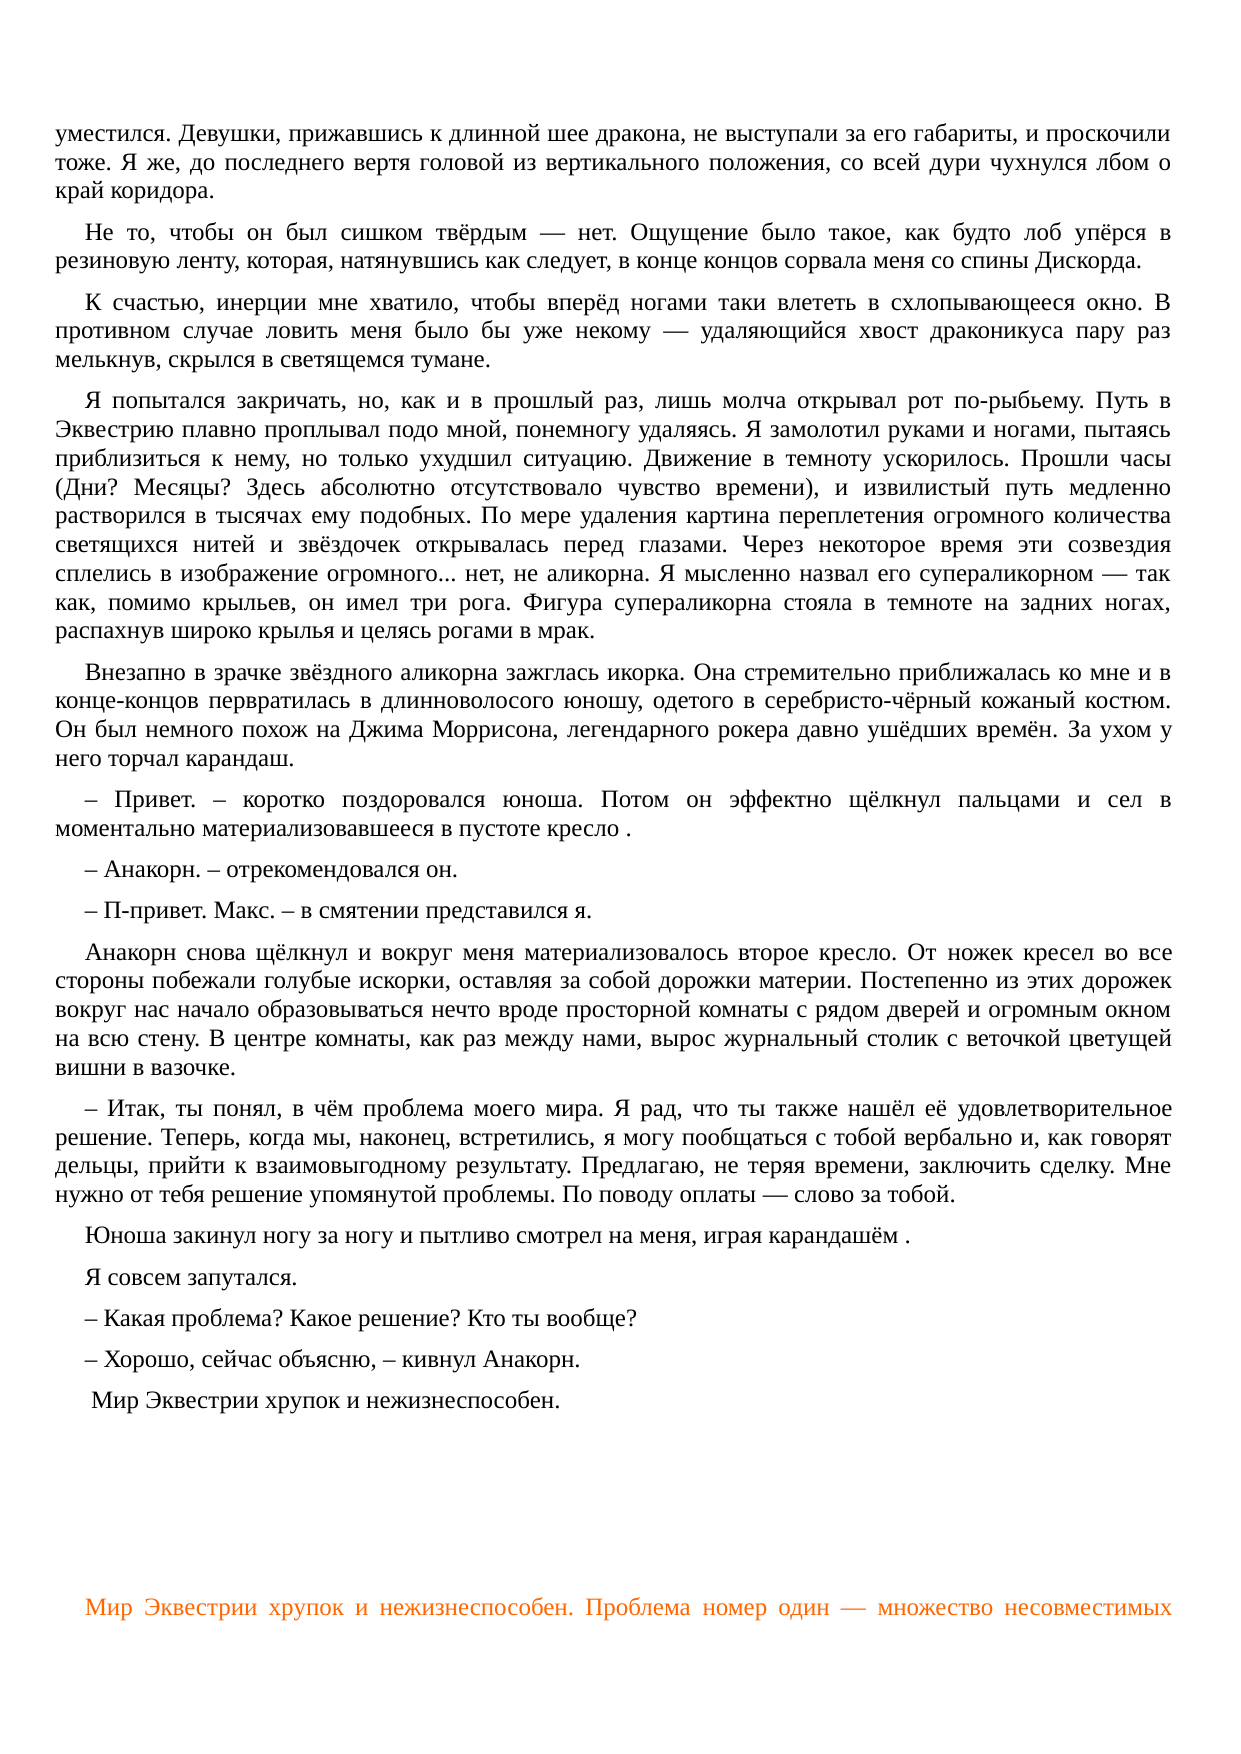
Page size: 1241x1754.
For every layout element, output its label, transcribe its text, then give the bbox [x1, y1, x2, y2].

text К счастью, инерции мне хватило, чтобы вперёд ногами таки влететь в схлопывающееся окно. В противном случае ловить меня было бы уже некому — удаляющийся хвост драконикуса пару раз мелькнув, скрылся в светящемся тумане. [55, 287, 1172, 373]
text Мир Эквестрии хрупок и нежизнеспособен. Проблема номер один — множество несовместимых [55, 1592, 1172, 1621]
text Не то, чтобы он был сишком твёрдым — нет. Ощущение было такое, как будто лоб упёрся в резиновую ленту, которая, натянувшись как следует, в конце концов сорвала меня со спины Дискорда. [55, 217, 1172, 274]
text Я совсем запутался. [55, 1262, 1172, 1291]
text уместился. Девушки, прижавшись к длинной шее дракона, не выступали за его габариты, и проскочили тоже. Я же, до последнего вертя головой из вертикального положения, со всей дури чухнулся лбом о край коридора. [55, 118, 1172, 204]
text – Какая проблема? Какое решение? Кто ты вообще? [55, 1303, 1172, 1332]
text Я попытался закричать, но, как и в прошлый раз, лишь молча открывал рот по-рыбьему. Путь в Эквестрию плавно проплывал подо мной, понемногу удаляясь. Я замолотил руками и ногами, пытаясь приблизиться к нему, но только ухудшил ситуацию. Движение в темноту ускорилось. Прошли часы (Дни? Месяцы? Здесь абсолютно отсутствовало чувство времени), и извилистый путь медленно растворился в тысячах ему подобных. По мере удаления картина переплетения огромного количества светящихся нитей и звёздочек открывалась перед глазами. Через некоторое время эти созвездия сплелись в изображение огромного... нет, не аликорна. Я мысленно назвал его супераликорном — так как, помимо крыльев, он имел три рога. Фигура супераликорна стояла в темноте на задних ногах, распахнув широко крылья и целясь рогами в мрак. [55, 386, 1172, 644]
text Анакорн снова щёлкнул и вокруг меня материализовалось второе кресло. От ножек кресел во все стороны побежали голубые искорки, оставляя за собой дорожки материи. Постепенно из этих дорожек вокруг нас начало образовываться нечто вроде просторной комнаты с рядом дверей и огромным окном на всю стену. В центре комнаты, как раз между нами, вырос журнальный столик с веточкой цветущей вишни в вазочке. [55, 937, 1172, 1081]
text – Анакорн. – отрекомендовался он. [55, 854, 1172, 883]
text Внезапно в зрачке звёздного аликорна зажглась икорка. Она стремительно приближалась ко мне и в конце-концов первратилась в длинноволосого юношу, одетого в серебристо-чёрный кожаный костюм. Он был немного похож на Джима Моррисона, легендарного рокера давно ушёдших времён. За ухом у него торчал карандаш. [55, 657, 1172, 772]
text – Итак, ты понял, в чём проблема моего мира. Я рад, что ты также нашёл её удовлетворительное решение. Теперь, когда мы, наконец, встретились, я могу пообщаться с тобой вербально и, как говорят дельцы, прийти к взаимовыгодному результату. Предлагаю, не теряя времени, заключить сделку. Мне нужно от тебя решение упомянутой проблемы. По поводу оплаты — слово за тобой. [55, 1093, 1172, 1208]
text – П-привет. Макс. – в смятении представился я. [55, 896, 1172, 924]
text – Привет. – коротко поздоровался юноша. Потом он эффектно щёлкнул пальцами и сел в моментально материализовавшееся в пустоте кресло . [55, 784, 1172, 842]
text Юноша закинул ногу за ногу и пытливо смотрел на меня, играя карандашём . [55, 1221, 1172, 1249]
text – Хорошо, сейчас объясню, – кивнул Анакорн. [55, 1344, 1172, 1373]
text Мир Эквестрии хрупок и нежизнеспособен. [55, 1386, 1172, 1414]
